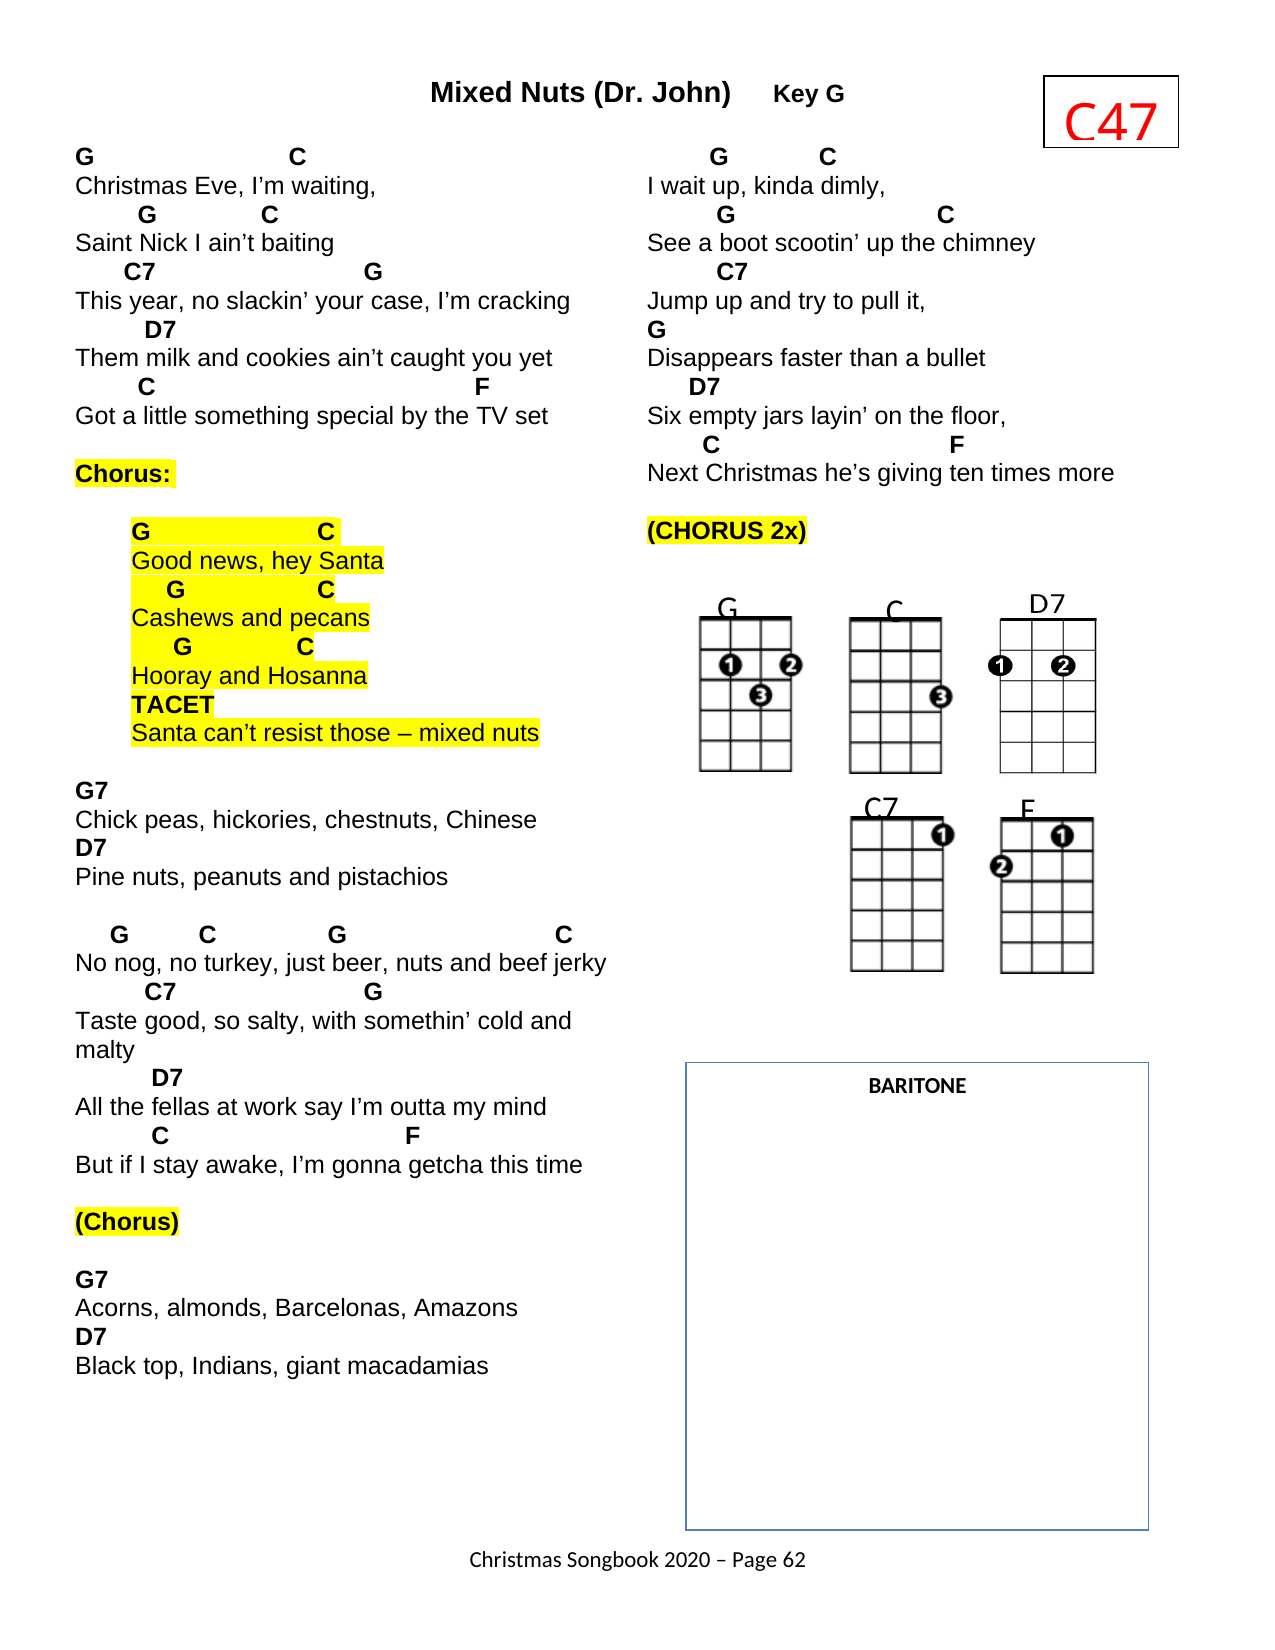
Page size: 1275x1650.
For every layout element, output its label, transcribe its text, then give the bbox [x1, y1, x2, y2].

text G C [647, 199, 1200, 228]
text G C [75, 142, 628, 171]
text D7 [75, 1063, 628, 1092]
text Acorns, almonds, Barcelonas, Amazons [75, 1293, 628, 1322]
text This year, no slackin’ your case, I’m cracking [75, 286, 628, 314]
text G C [75, 199, 628, 228]
text See a boot scootin’ up the chimney [647, 228, 1200, 257]
text BARITONE [702, 1071, 1133, 1099]
text C F [647, 429, 1200, 458]
text (Chorus) [75, 1207, 628, 1236]
text (CHORUS 2x) [647, 516, 1200, 544]
text C7 G [75, 977, 628, 1006]
text Good news, hey Santa [131, 546, 628, 574]
text C7 [647, 257, 1200, 286]
text G C [647, 142, 1200, 171]
text D7 [75, 833, 628, 862]
text G C [131, 632, 628, 661]
text Chick peas, hickories, chestnuts, Chinese [75, 804, 628, 833]
text TACET [131, 689, 628, 718]
text Chorus: [75, 459, 628, 488]
text All the fellas at work say I’m outta my mind [75, 1092, 628, 1121]
text G7 [75, 1264, 628, 1293]
text Mixed Nuts (Dr. John) Key G [75, 75, 1043, 108]
text Six empty jars layin’ on the floor, [647, 401, 1200, 429]
text Got a little something special by the TV set [75, 401, 628, 430]
text C7 G [75, 257, 628, 286]
text Next Christmas he’s giving ten times more [647, 458, 1200, 487]
text D7 [75, 314, 628, 343]
text malty [75, 1034, 628, 1063]
text Pine nuts, peanuts and pistachios [75, 862, 628, 891]
text G C [131, 517, 628, 546]
text G7 [75, 776, 628, 804]
text No nog, no turkey, just beer, nuts and beef jerky [75, 948, 628, 977]
text [1045, 77, 1178, 147]
text C F [75, 1121, 628, 1149]
text G C G C [75, 919, 628, 948]
text Jump up and try to pull it, [647, 286, 1200, 314]
text D7 [75, 1322, 628, 1351]
text Taste good, so salty, with somethin’ cold and [75, 1006, 628, 1034]
text But if I stay awake, I’m gonna getcha this time [75, 1149, 628, 1178]
text Santa can’t resist those – mixed nuts [131, 718, 628, 747]
text C F [75, 372, 628, 401]
text Them milk and cookies ain’t caught you yet [75, 343, 628, 372]
text Black top, Indians, giant macadamias [75, 1351, 628, 1379]
text Cashews and pecans [131, 603, 628, 632]
text G [647, 314, 1200, 343]
text D7 [647, 372, 1200, 401]
text Disappears faster than a bullet [647, 343, 1200, 372]
text G C [131, 574, 628, 603]
text I wait up, kinda dimly, [647, 171, 1200, 199]
text Christmas Eve, I’m waiting, [75, 171, 628, 199]
text [1179, 75, 1200, 108]
text Saint Nick I ain’t baiting [75, 228, 628, 257]
text C47 [1060, 84, 1162, 139]
text Hooray and Hosanna [131, 661, 628, 689]
